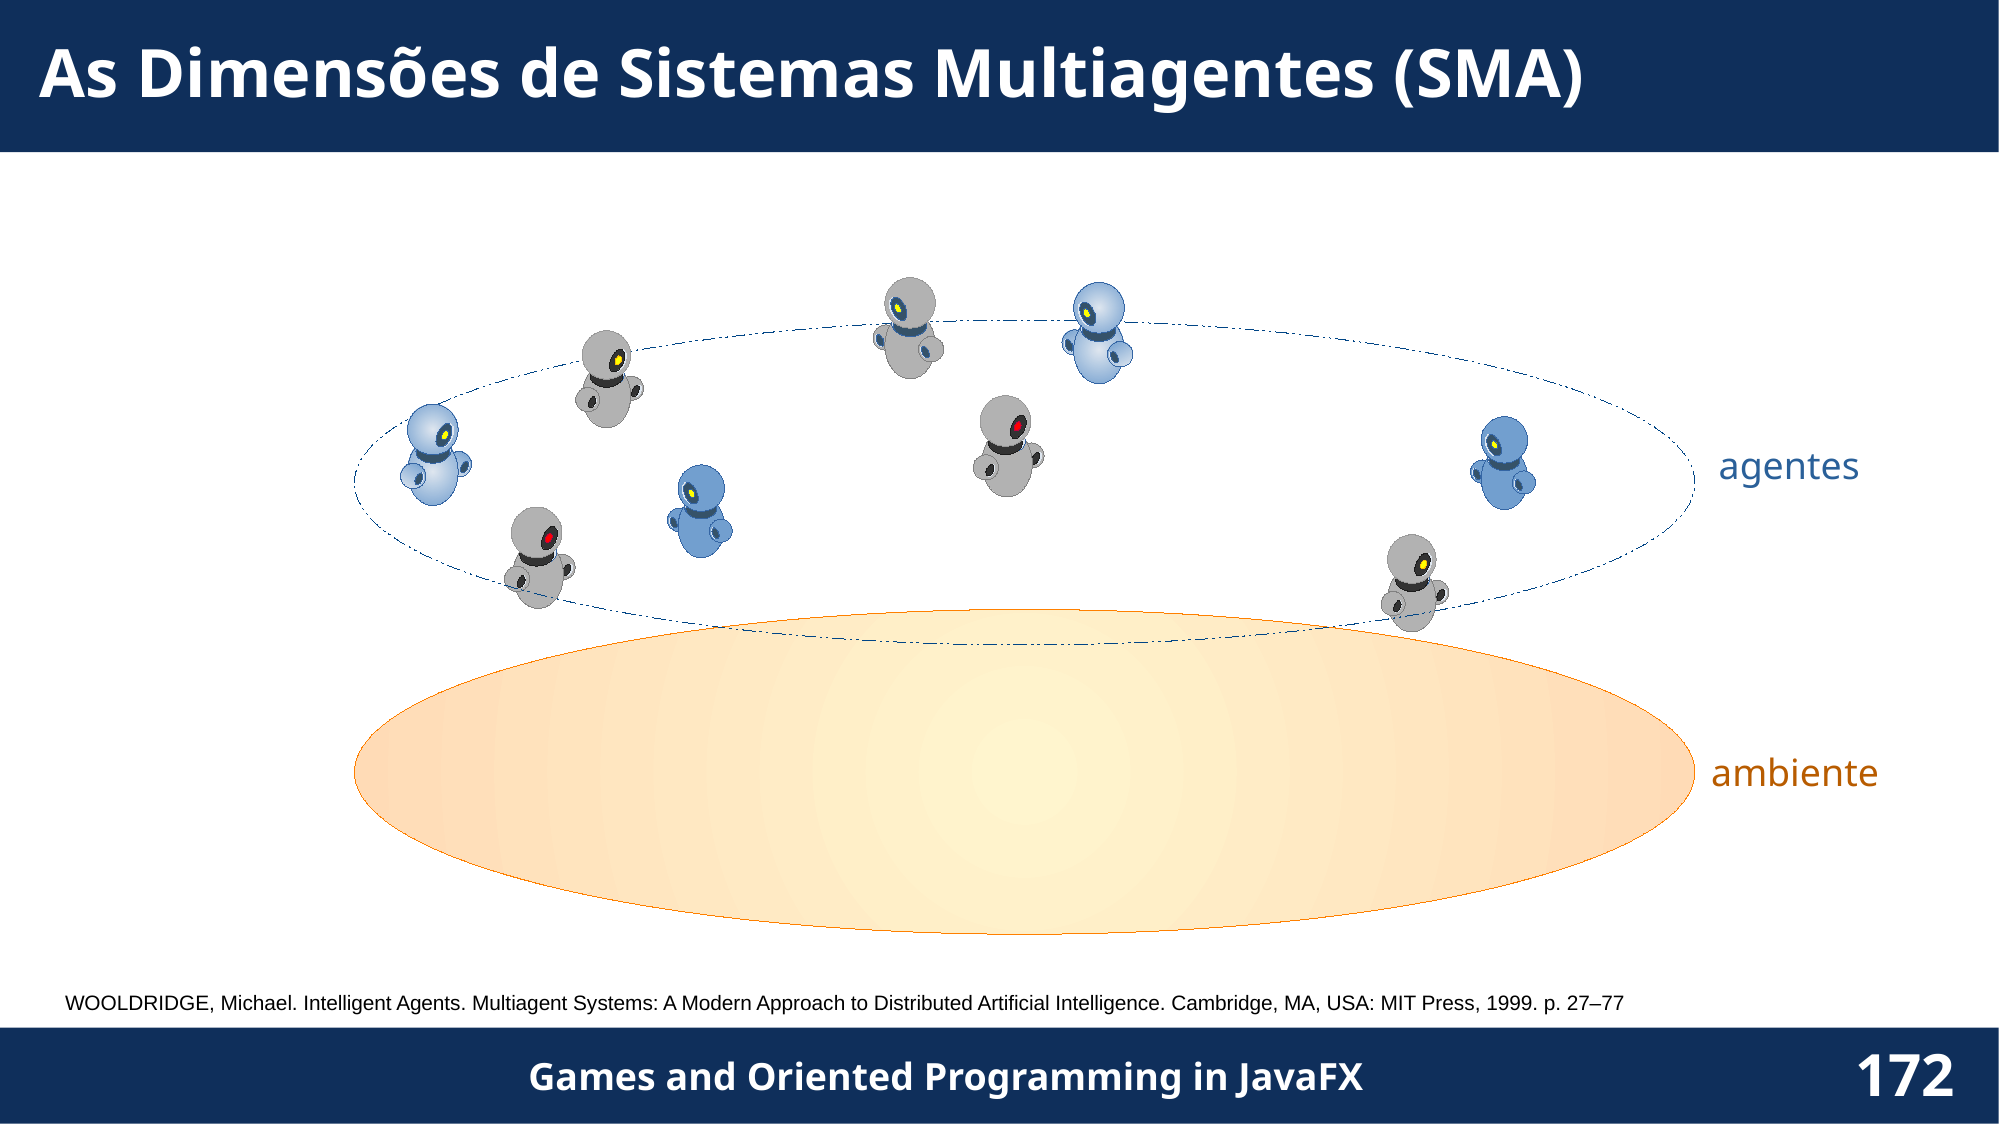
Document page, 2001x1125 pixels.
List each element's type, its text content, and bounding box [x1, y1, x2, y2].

text_box ambiente [1618, 741, 1973, 802]
text_box agentes [1612, 434, 1967, 495]
text_box [873, 277, 944, 379]
text_box [400, 404, 472, 506]
text_box [575, 330, 644, 428]
text_box [973, 395, 1045, 497]
text_box [1470, 416, 1536, 510]
text_box [354, 609, 1684, 935]
text_box [1061, 282, 1133, 384]
text_box As Dimensões de Sistemas Multiagentes (SMA) [25, 23, 1999, 119]
text_box [504, 507, 576, 609]
text_box WOOLDRIDGE, Michael. Intelligent Agents. Multiagent Systems: A Modern Approach to Distributed Artificial Intelligence. Cambridge, MA, USA: MIT Press, 1999. p. 27–77 [50, 982, 1969, 1023]
text_box [667, 464, 733, 558]
text_box [1381, 534, 1449, 632]
